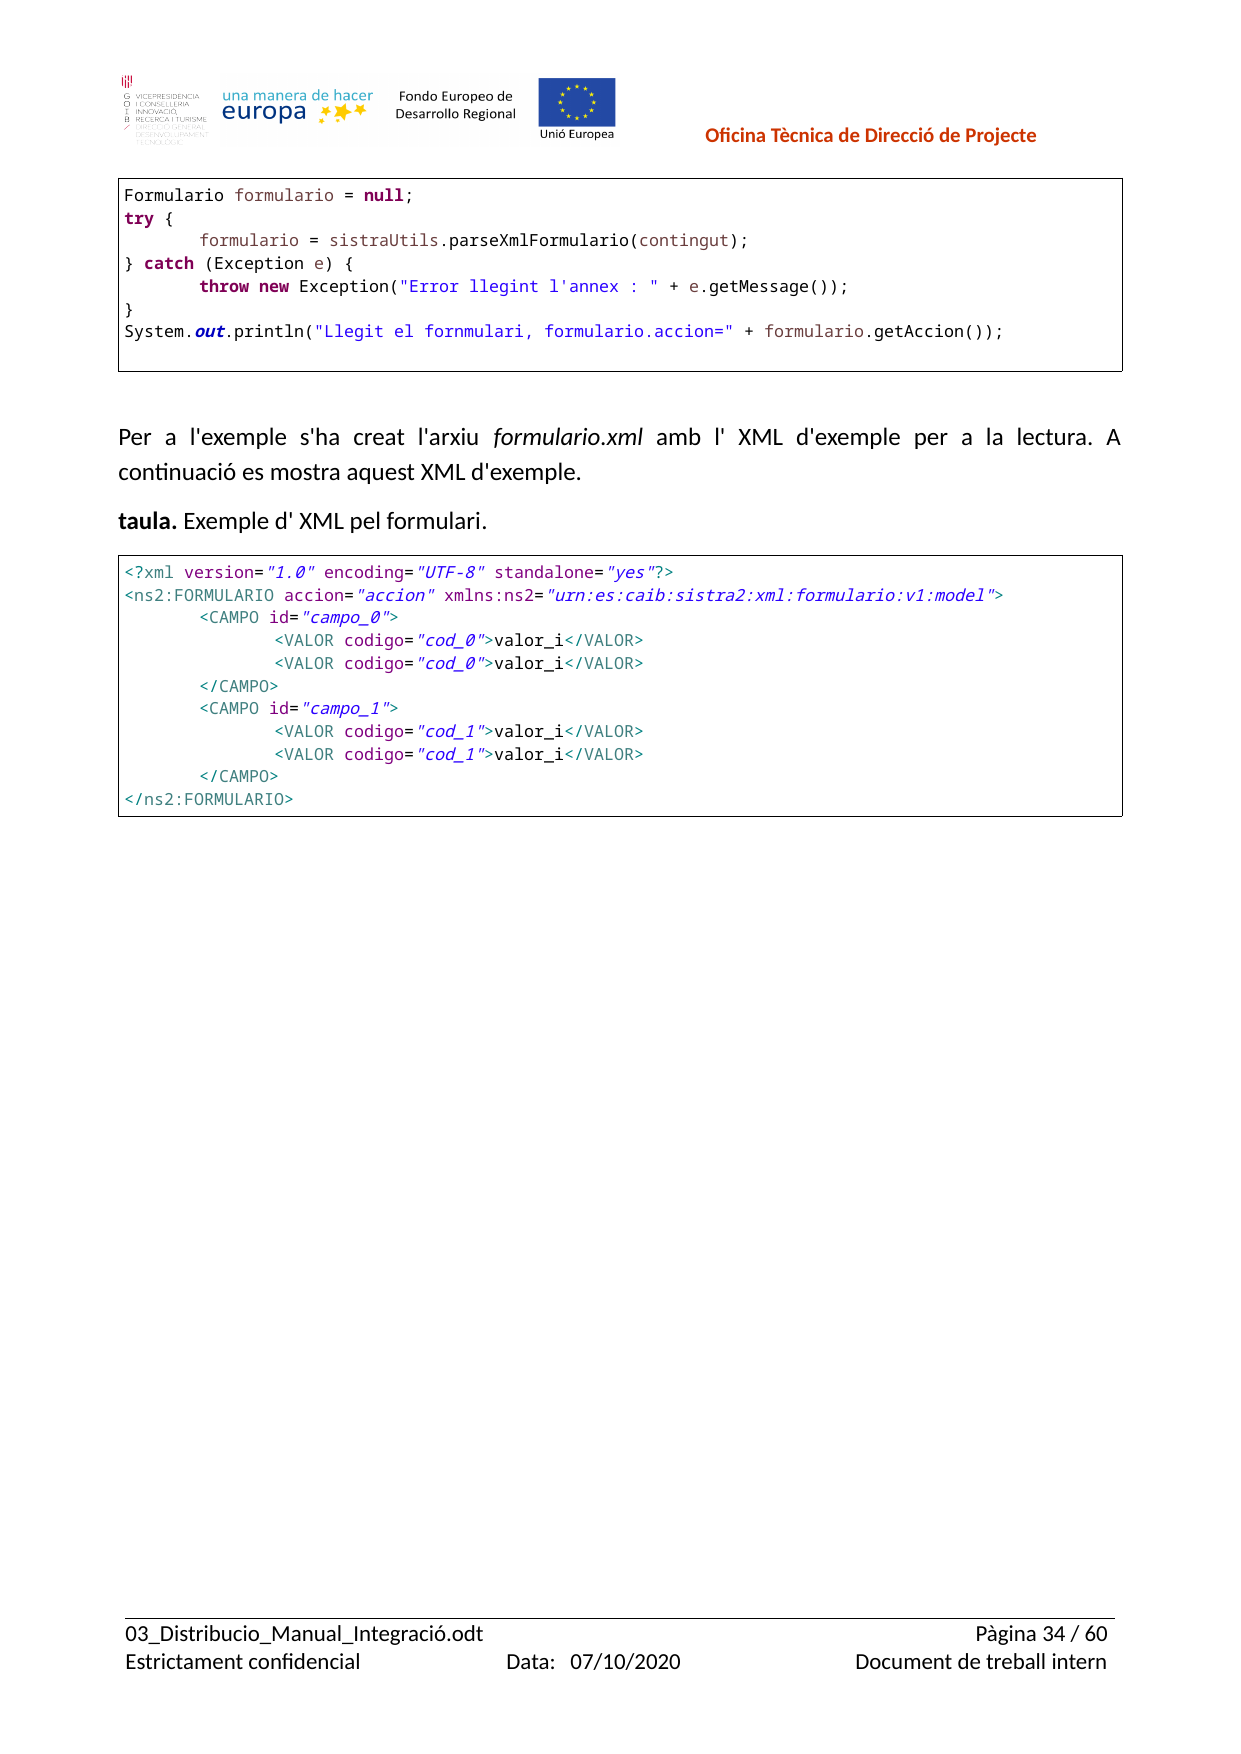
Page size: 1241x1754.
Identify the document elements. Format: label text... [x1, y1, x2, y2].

picture [118, 73, 213, 147]
text taula. Exemple d' XML pel formulari. [118, 505, 1122, 536]
text Per a l'exemple s'ha creat l'arxiu formulario.xml amb l' XML d'exemple per a la lectura. A continuació es mostra aquest XML d'exemple. [118, 421, 1122, 486]
table_header <?xml version="1.0" encoding="UTF-8" standalone="yes"?> <ns2:FORMULARIO accion="accion" xmlns:ns2="urn:es:caib:sistra2:xml:formulario:v1:model"> <CAMPO id="campo_0"> <VALOR codigo="cod_0">valor_i</VALOR> <VALOR codigo="cod_0">valor_i</VALOR> </CAMPO> <CAMPO id="campo_1"> <VALOR codigo="cod_1">valor_i</VALOR> <VALOR codigo="cod_1">valor_i</VALOR> </CAMPO> </ns2:FORMULARIO> [119, 556, 1122, 816]
table_header Formulario formulario = null; try { formulario = sistraUtils.parseXmlFormulario(contingut); } catch (Exception e) { throw new Exception("Error llegint l'annex : " + e.getMessage()); } System.out.println("Llegit el fornmulari, formulario.accion=" + formulario.getAccion()); [119, 179, 1122, 371]
picture [219, 73, 621, 147]
